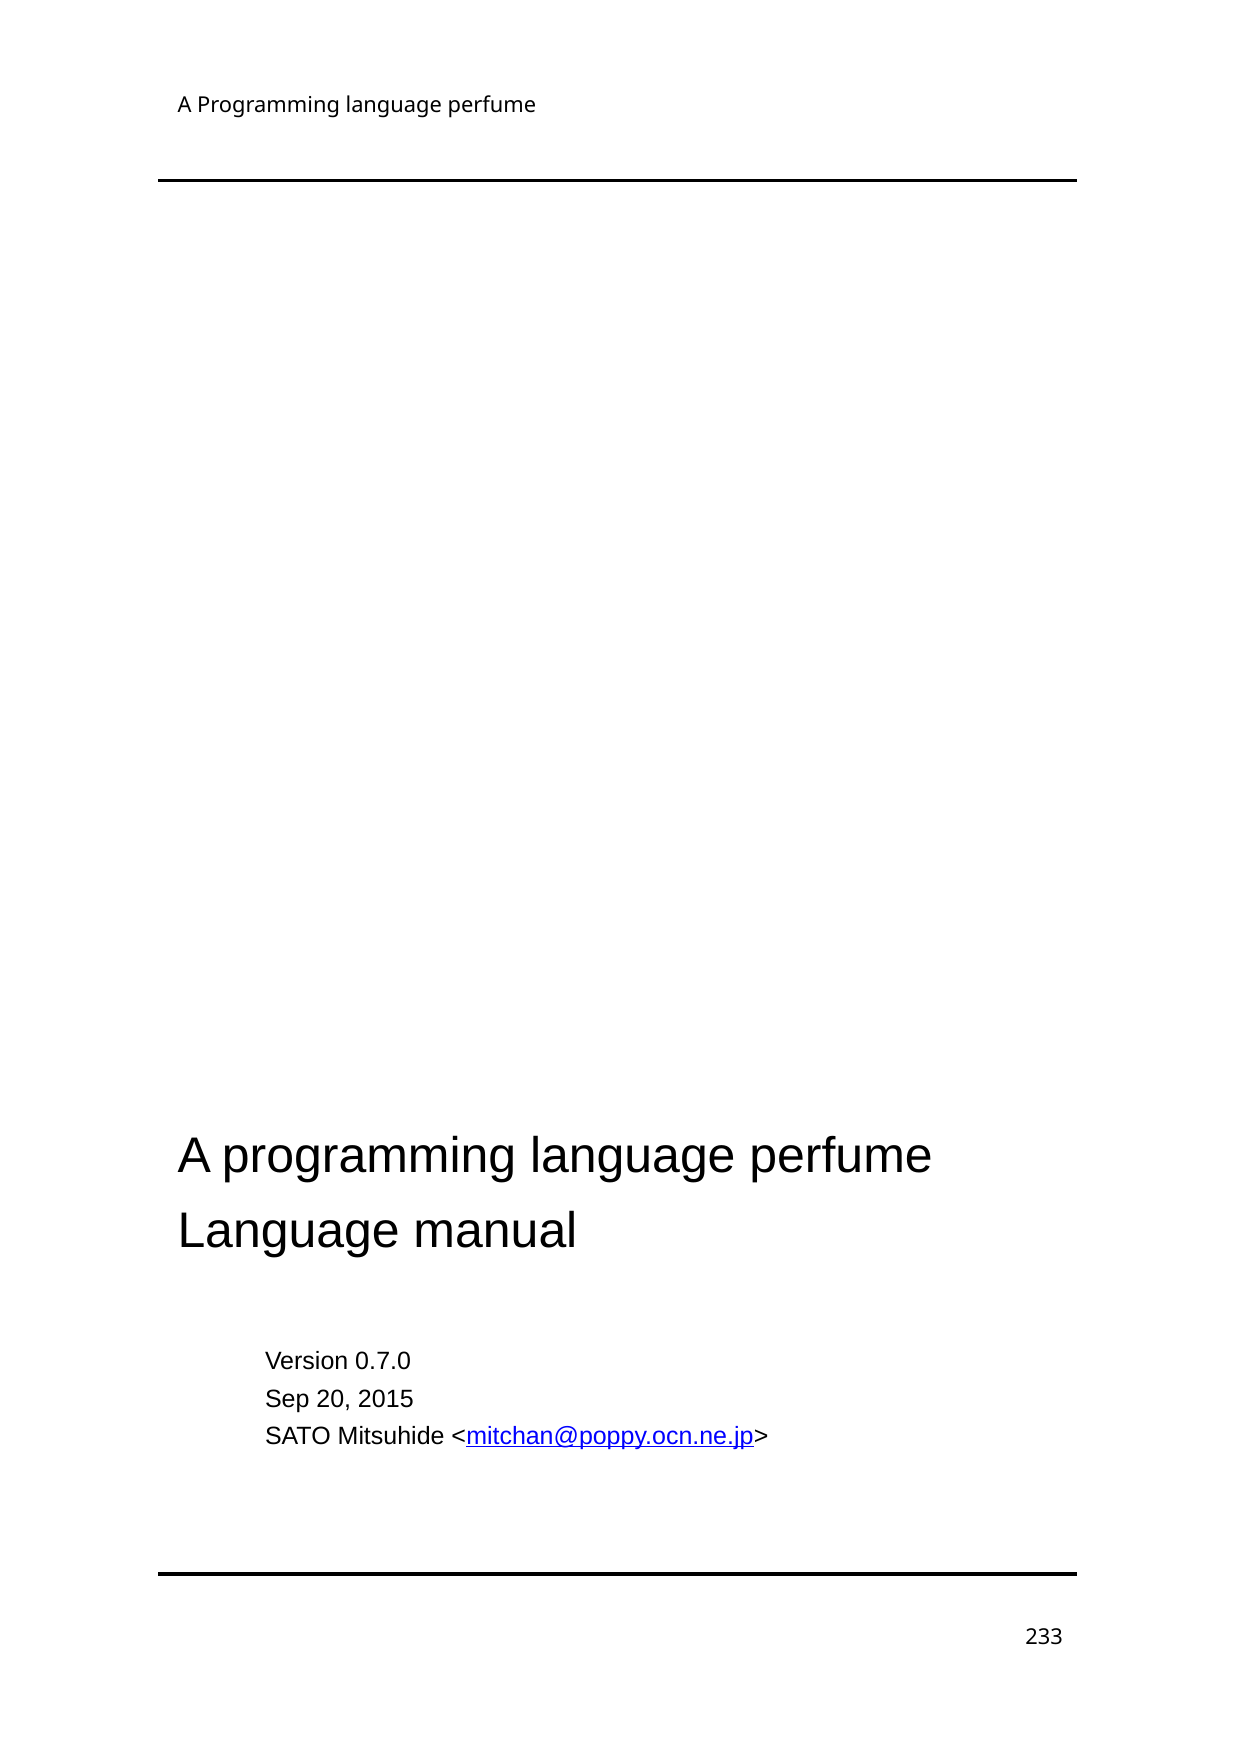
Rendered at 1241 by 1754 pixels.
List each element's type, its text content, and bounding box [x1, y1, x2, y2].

text SATO Mitsuhide <mitchan@poppy.ocn.ne.jp> [177, 1417, 1063, 1454]
text Sep 20, 2015 [177, 1379, 1063, 1417]
text A programming language perfume [177, 1117, 1063, 1192]
text Language manual [177, 1192, 1063, 1267]
text Version 0.7.0 [177, 1342, 1063, 1379]
